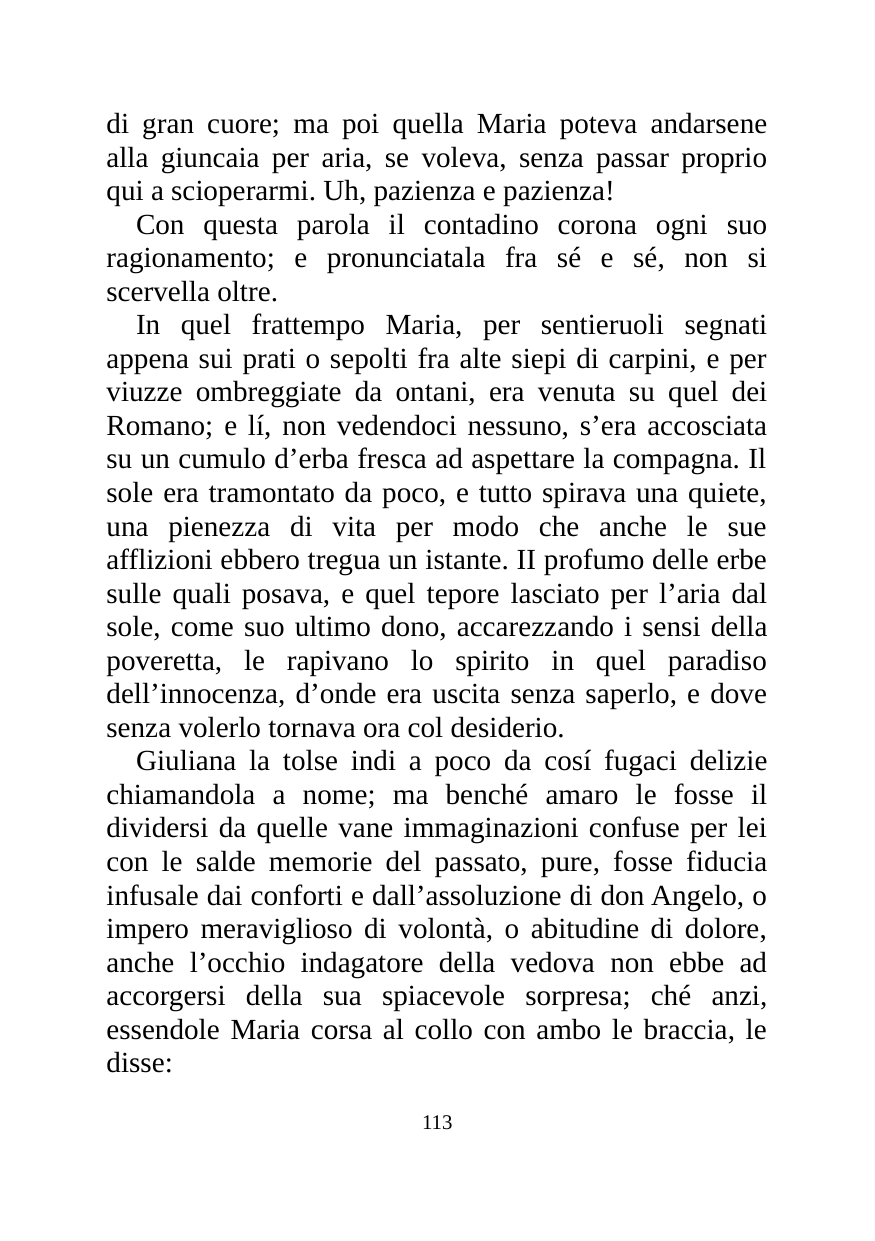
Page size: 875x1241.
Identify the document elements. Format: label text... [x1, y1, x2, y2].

text di gran cuore; ma poi quella Maria poteva andarsene alla giuncaia per aria, se voleva, senza passar proprio qui a scioperarmi. Uh, pazienza e pazienza! [106, 106, 768, 207]
text Con questa parola il contadino corona ogni suo ragionamento; e pronunciatala fra sé e sé, non si scervella oltre. [106, 207, 768, 307]
text In quel frattempo Maria, per sentieruoli segnati appena sui prati o sepolti fra alte siepi di carpini, e per viuzze ombreggiate da ontani, era venuta su quel dei Romano; e lí, non vedendoci nessuno, s’era accosciata su un cumulo d’erba fresca ad aspettare la compagna. Il sole era tramontato da poco, e tutto spirava una quiete, una pienezza di vita per modo che anche le sue afflizioni ebbero tregua un istante. II profumo delle erbe sulle quali posava, e quel tepore lasciato per l’aria dal sole, come suo ultimo dono, accarezzando i sensi della poveretta, le rapivano lo spirito in quel paradiso dell’innocenza, d’onde era uscita senza saperlo, e dove senza volerlo tornava ora col desiderio. [106, 307, 768, 743]
text Giuliana la tolse indi a poco da cosí fugaci delizie chiamandola a nome; ma benché amaro le fosse il dividersi da quelle vane immaginazioni confuse per lei con le salde memorie del passato, pure, fosse fiducia infusale dai conforti e dall’assoluzione di don Angelo, o impero meraviglioso di volontà, o abitudine di dolore, anche l’occhio indagatore della vedova non ebbe ad accorgersi della sua spiacevole sorpresa; ché anzi, essendole Maria corsa al collo con ambo le braccia, le disse: [106, 743, 768, 1079]
